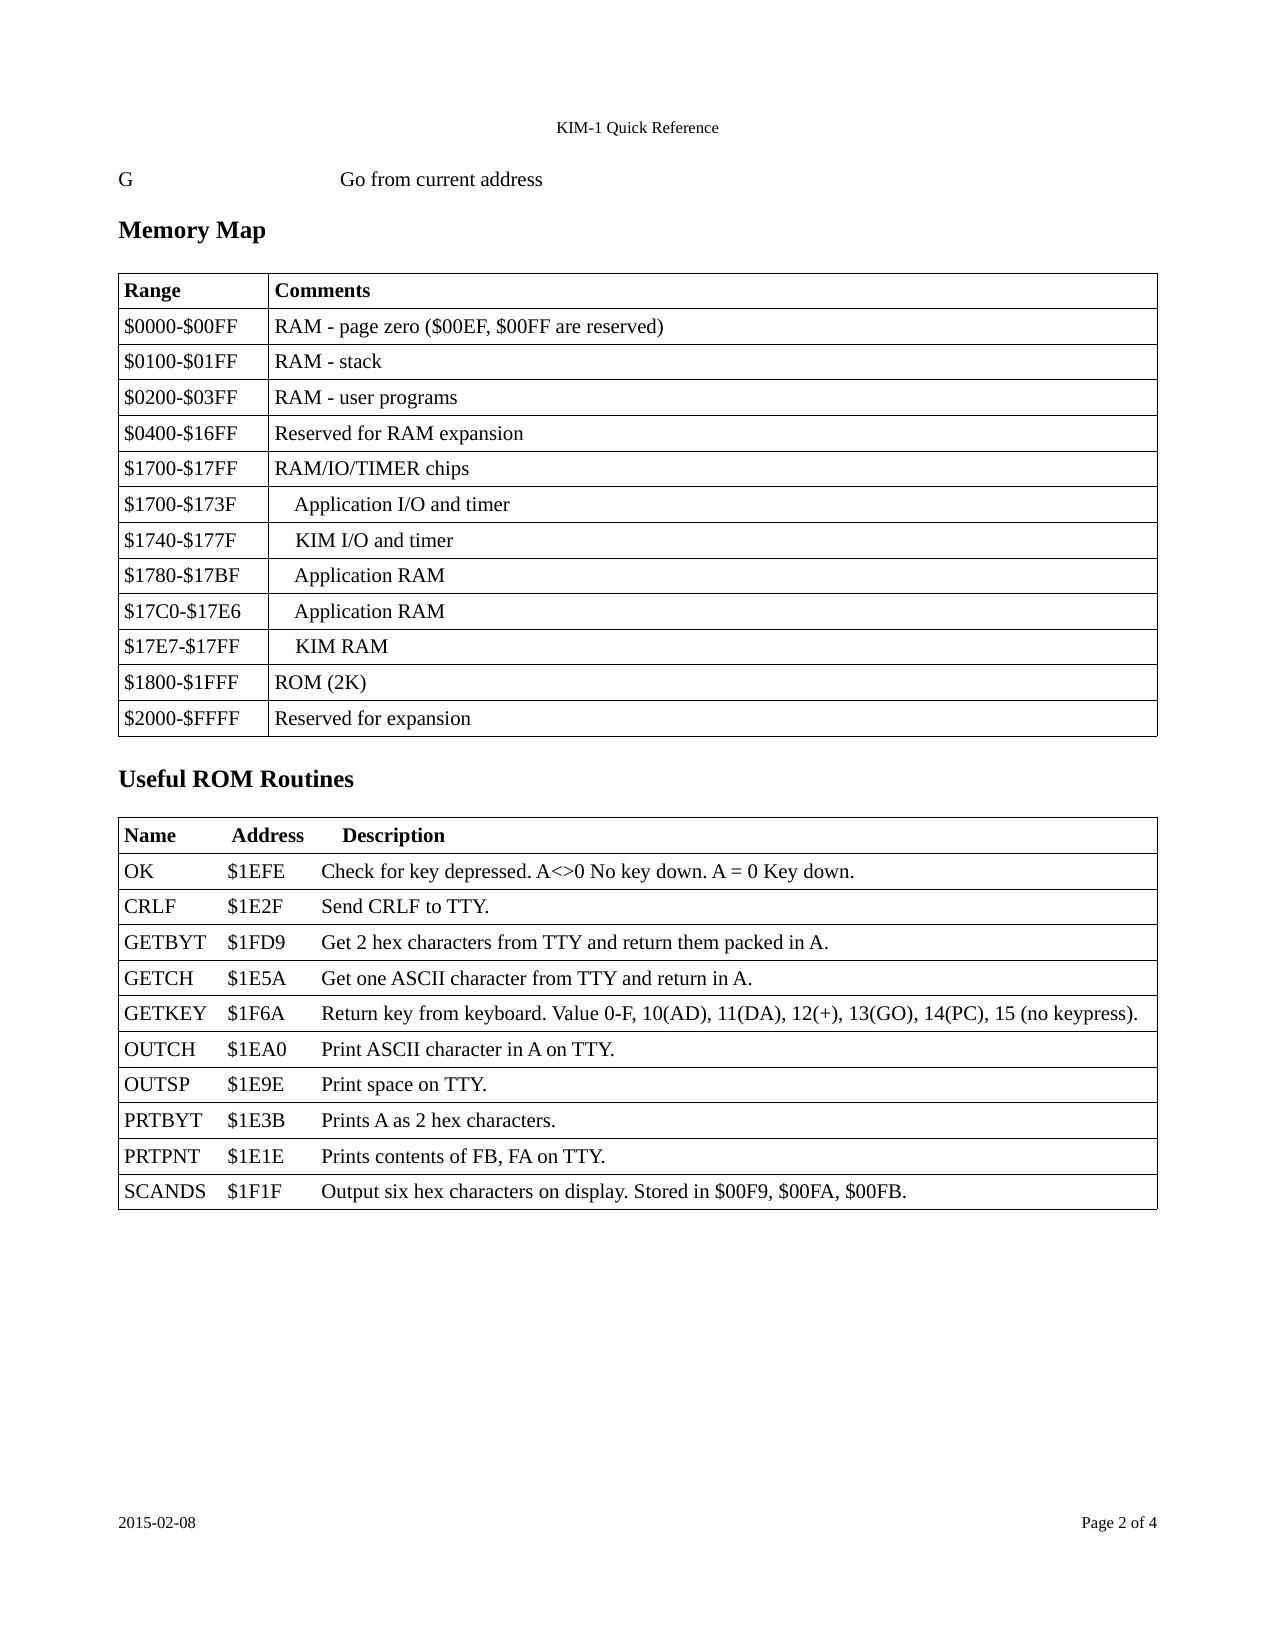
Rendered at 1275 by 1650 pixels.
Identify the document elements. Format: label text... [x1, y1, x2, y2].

table_cell Prints contents of FB, FA on TTY. [315, 1139, 1157, 1173]
table_cell Print space on TTY. [315, 1068, 1157, 1102]
table_cell Application I/O and timer [269, 487, 1157, 522]
table_cell PRTPNT [119, 1139, 222, 1173]
table_cell RAM - page zero ($00EF, $00FF are reserved) [269, 309, 1157, 344]
table_cell OUTSP [119, 1068, 222, 1102]
table_cell $1E1E [222, 1139, 315, 1173]
table_cell $1E5A [222, 961, 315, 995]
table_cell OK [119, 854, 222, 888]
table_cell $1700-$173F [119, 487, 268, 522]
table_cell Get 2 hex characters from TTY and return them packed in A. [315, 925, 1157, 960]
table_cell Application RAM [269, 559, 1157, 593]
table_cell $1EFE [222, 854, 315, 888]
table_cell $1E9E [222, 1068, 315, 1102]
table_cell Send CRLF to TTY. [315, 890, 1157, 924]
table_cell ROM (2K) [269, 665, 1157, 700]
table_cell $1F1F [222, 1175, 315, 1209]
table_cell $1FD9 [222, 925, 315, 960]
table_cell $17E7-$17FF [119, 630, 268, 664]
table_cell RAM - user programs [269, 380, 1157, 415]
table_cell Application RAM [269, 594, 1157, 629]
table_cell $17C0-$17E6 [119, 594, 268, 629]
text Useful ROM Routines [118, 764, 1157, 793]
table_cell RAM/IO/TIMER chips [269, 452, 1157, 486]
table_cell GETCH [119, 961, 222, 995]
table_cell Reserved for expansion [269, 701, 1157, 736]
table_cell Get one ASCII character from TTY and return in A. [315, 961, 1157, 995]
table_cell Print ASCII character in A on TTY. [315, 1032, 1157, 1067]
table_cell $0400-$16FF [119, 416, 268, 451]
table_cell $2000-$FFFF [119, 701, 268, 736]
text Memory Map [118, 215, 1157, 244]
table_cell Return key from keyboard. Value 0-F, 10(AD), 11(DA), 12(+), 13(GO), 14(PC), 15 (no keypress). [315, 996, 1157, 1031]
table_cell $0100-$01FF [119, 345, 268, 379]
table_cell OUTCH [119, 1032, 222, 1067]
table_cell Output six hex characters on display. Stored in $00F9, $00FA, $00FB. [315, 1175, 1157, 1209]
table_header Comments [269, 274, 1157, 308]
table_cell KIM RAM [269, 630, 1157, 664]
table_cell Prints A as 2 hex characters. [315, 1103, 1157, 1138]
table_cell GETKEY [119, 996, 222, 1031]
table_cell $0200-$03FF [119, 380, 268, 415]
table_header Address [222, 818, 315, 853]
table_cell $1E2F [222, 890, 315, 924]
table_cell Reserved for RAM expansion [269, 416, 1157, 451]
table_header Name [119, 818, 222, 853]
table_cell $1EA0 [222, 1032, 315, 1067]
table_cell SCANDS [119, 1175, 222, 1209]
table_cell Check for key depressed. A<>0 No key down. A = 0 Key down. [315, 854, 1157, 888]
table_cell $1780-$17BF [119, 559, 268, 593]
table_cell $1740-$177F [119, 523, 268, 557]
table_cell $1700-$17FF [119, 452, 268, 486]
table_cell GETBYT [119, 925, 222, 960]
text G Go from current address [118, 167, 1157, 191]
table_cell $1F6A [222, 996, 315, 1031]
table_cell KIM I/O and timer [269, 523, 1157, 557]
table_cell RAM - stack [269, 345, 1157, 379]
table_cell CRLF [119, 890, 222, 924]
table_cell $1800-$1FFF [119, 665, 268, 700]
table_cell $0000-$00FF [119, 309, 268, 344]
table_cell $1E3B [222, 1103, 315, 1138]
table_cell PRTBYT [119, 1103, 222, 1138]
table_header Description [315, 818, 1157, 853]
table_header Range [119, 274, 268, 308]
